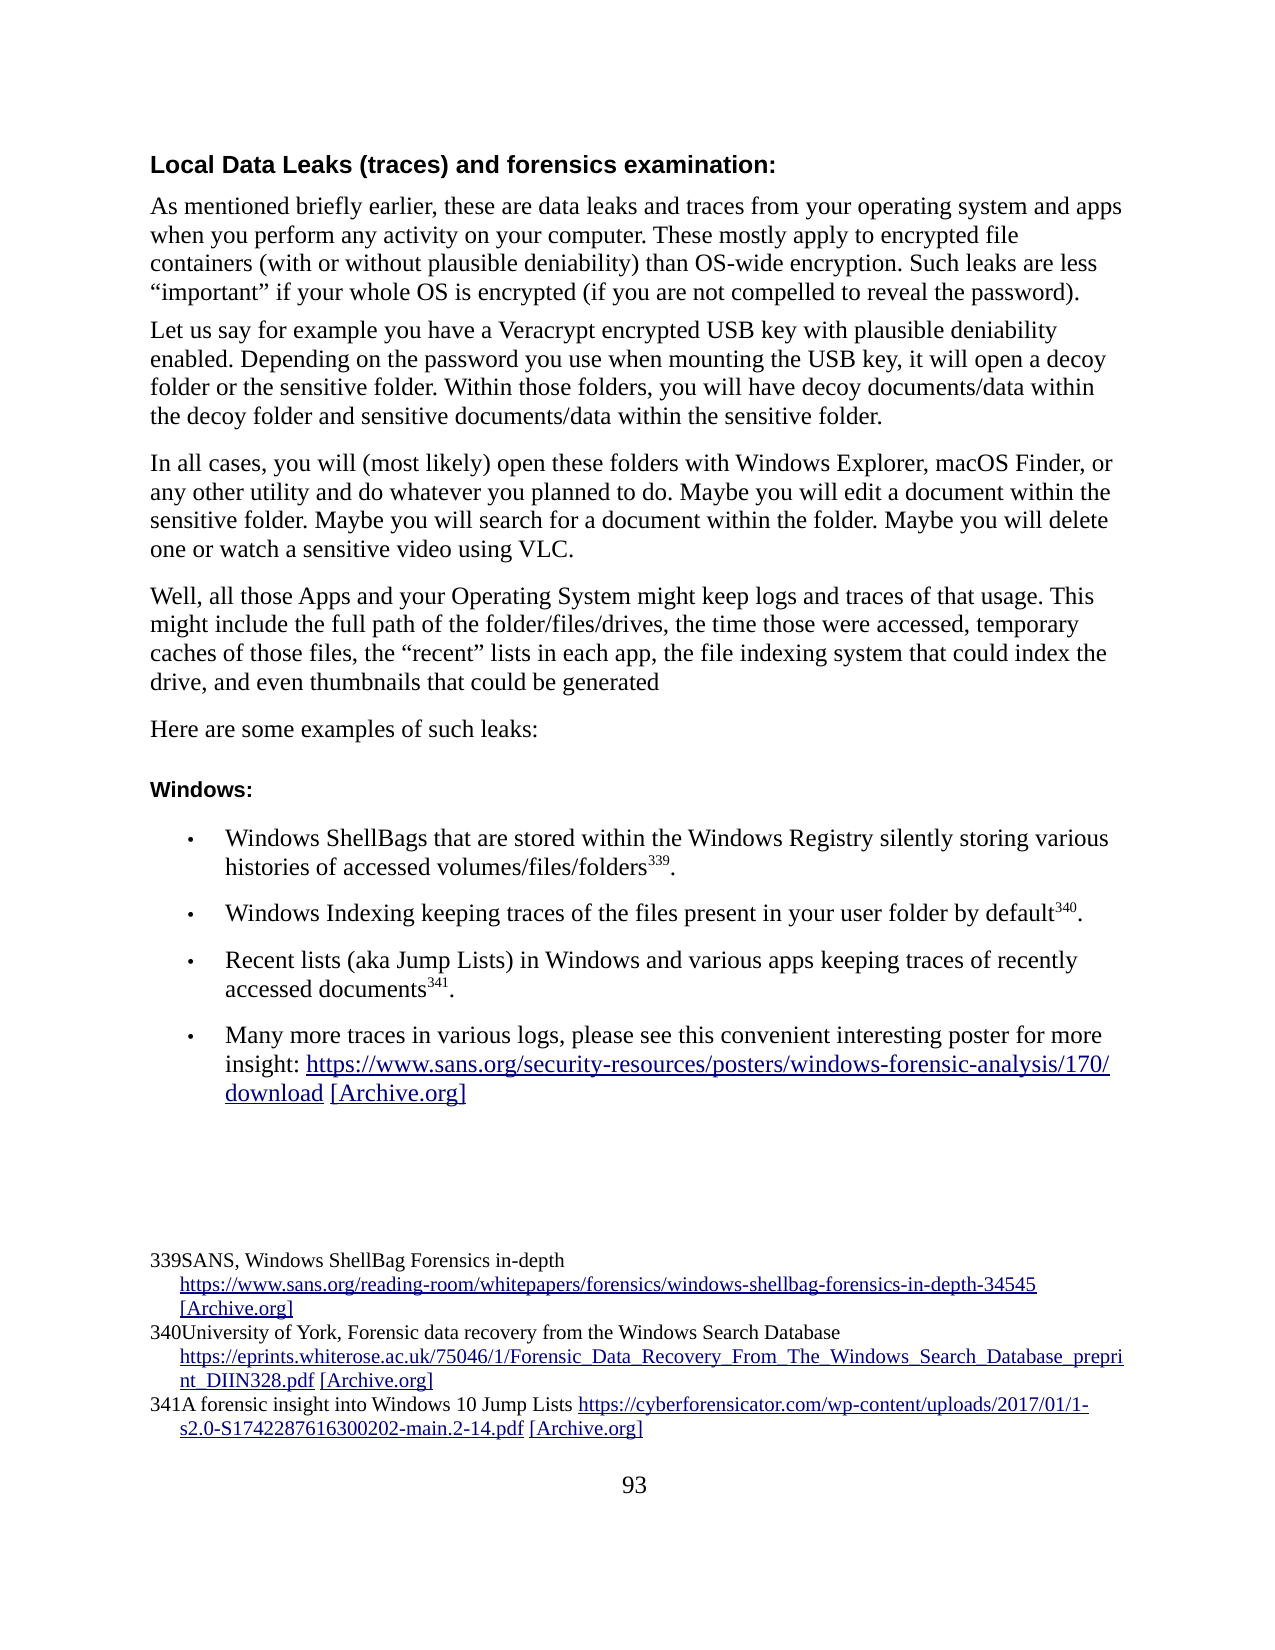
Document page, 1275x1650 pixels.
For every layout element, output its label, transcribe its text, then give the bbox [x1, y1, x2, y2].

text Let us say for example you have a Veracrypt encrypted USB key with plausible deniability enabled. Depending on the password you use when mounting the USB key, it will open a decoy folder or the sensitive folder. Within those folders, you will have decoy documents/data within the decoy folder and sensitive documents/data within the sensitive folder. [150, 315, 1125, 430]
list University of York, Forensic data recovery from the Windows Search Database https://eprints.whiterose.ac.uk/75046/1/Forensic_Data_Recovery_From_The_Windows_Search_Database_preprint_DIIN328.pdf [Archive.org] [150, 1320, 1125, 1392]
list Windows Indexing keeping traces of the files present in your user folder by default. [187, 898, 1125, 927]
list A forensic insight into Windows 10 Jump Lists https://cyberforensicator.com/wp-content/uploads/2017/01/1-s2.0-S1742287616300202-main.2-14.pdf [Archive.org] [150, 1392, 1125, 1440]
list Recent lists (aka Jump Lists) in Windows and various apps keeping traces of recently accessed documents. [187, 945, 1125, 1003]
text Here are some examples of such leaks: [150, 714, 1125, 742]
text As mentioned briefly earlier, these are data leaks and traces from your operating system and apps when you perform any activity on your computer. These mostly apply to encrypted file containers (with or without plausible deniability) than OS-wide encryption. Such leaks are less “important” if your whole OS is encrypted (if you are not compelled to reveal the password). [150, 191, 1125, 306]
subtitle Local Data Leaks (traces) and forensics examination: [150, 150, 1125, 178]
list Windows ShellBags that are stored within the Windows Registry silently storing various histories of accessed volumes/files/folders. [187, 823, 1125, 881]
list Many more traces in various logs, please see this convenient interesting poster for more insight: https://www.sans.org/security-resources/posters/windows-forensic-analysis/170/download [Archive.org] [187, 1021, 1125, 1107]
list SANS, Windows ShellBag Forensics in-depth https://www.sans.org/reading-room/whitepapers/forensics/windows-shellbag-forensics-in-depth-34545 [Archive.org] [150, 1247, 1125, 1320]
subtitle Windows: [150, 776, 1125, 802]
text Well, all those Apps and your Operating System might keep logs and traces of that usage. This might include the full path of the folder/files/drives, the time those were accessed, temporary caches of those files, the “recent” lists in each app, the file indexing system that could index the drive, and even thumbnails that could be generated [150, 581, 1125, 696]
text In all cases, you will (most likely) open these folders with Windows Explorer, macOS Finder, or any other utility and do whatever you planned to do. Maybe you will edit a document within the sensitive folder. Maybe you will search for a document within the folder. Maybe you will delete one or watch a sensitive video using VLC. [150, 448, 1125, 563]
